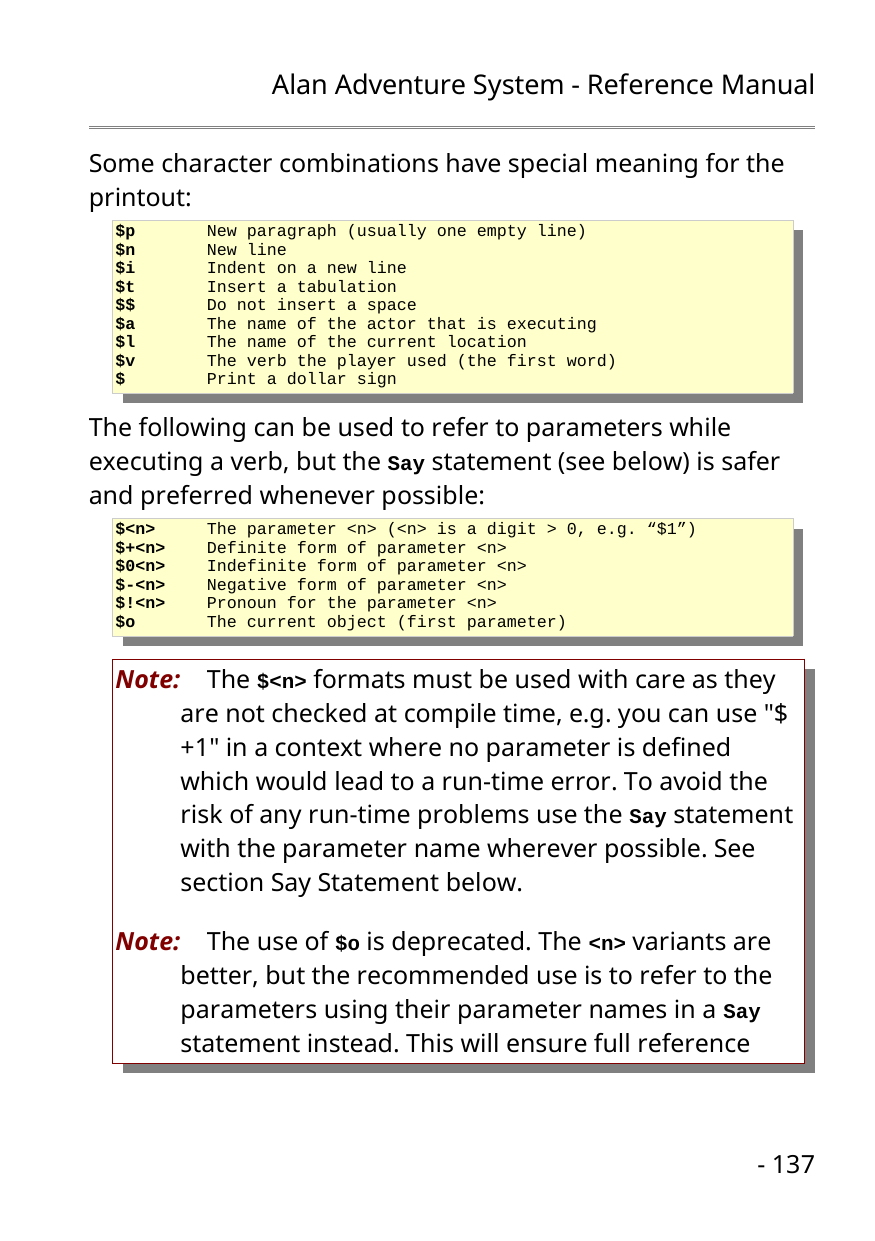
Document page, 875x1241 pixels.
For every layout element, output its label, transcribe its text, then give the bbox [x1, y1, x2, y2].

text $a The name of the actor that is executing [113, 313, 793, 331]
text The following can be used to refer to parameters while executing a verb, but the Say statement (see below) is safer and preferred whenever possible: [88, 410, 815, 512]
text $+<n> Definite form of parameter <n> [113, 537, 793, 555]
text $!<n> Pronoun for the parameter <n> [113, 592, 793, 611]
list The $<n> formats must be used with care as they are not checked at compile time, e.g. you can use "$+1" in a context where no parameter is defined which would lead to a run-time error. To avoid the risk of any run-time problems use the Say statement with the parameter name wherever possible. See section Say Statement below. [113, 660, 804, 899]
text $0<n> Indefinite form of parameter <n> [113, 555, 793, 574]
text $v The verb the player used (the first word) [113, 350, 793, 368]
text $$ Do not insert a space [113, 294, 793, 313]
text $t Insert a tabulation [113, 276, 793, 294]
text $p New paragraph (usually one empty line) [113, 221, 793, 238]
text Some character combinations have special meaning for the printout: [88, 146, 815, 213]
text $<n> The parameter <n> (<n> is a digit > 0, e.g. “$1”) [113, 519, 793, 537]
text $-<n> Negative form of parameter <n> [113, 574, 793, 592]
text $l The name of the current location [113, 331, 793, 350]
text $i Indent on a new line [113, 257, 793, 276]
text $ Print a dollar sign [113, 368, 793, 393]
text $o The current object (first parameter) [113, 611, 793, 636]
list The use of $o is deprecated. The <n> variants are better, but the recommended use is to refer to the parameters using their parameter names in a Say statement instead. This will ensure full reference [113, 921, 804, 1063]
text $n New line [113, 238, 793, 257]
